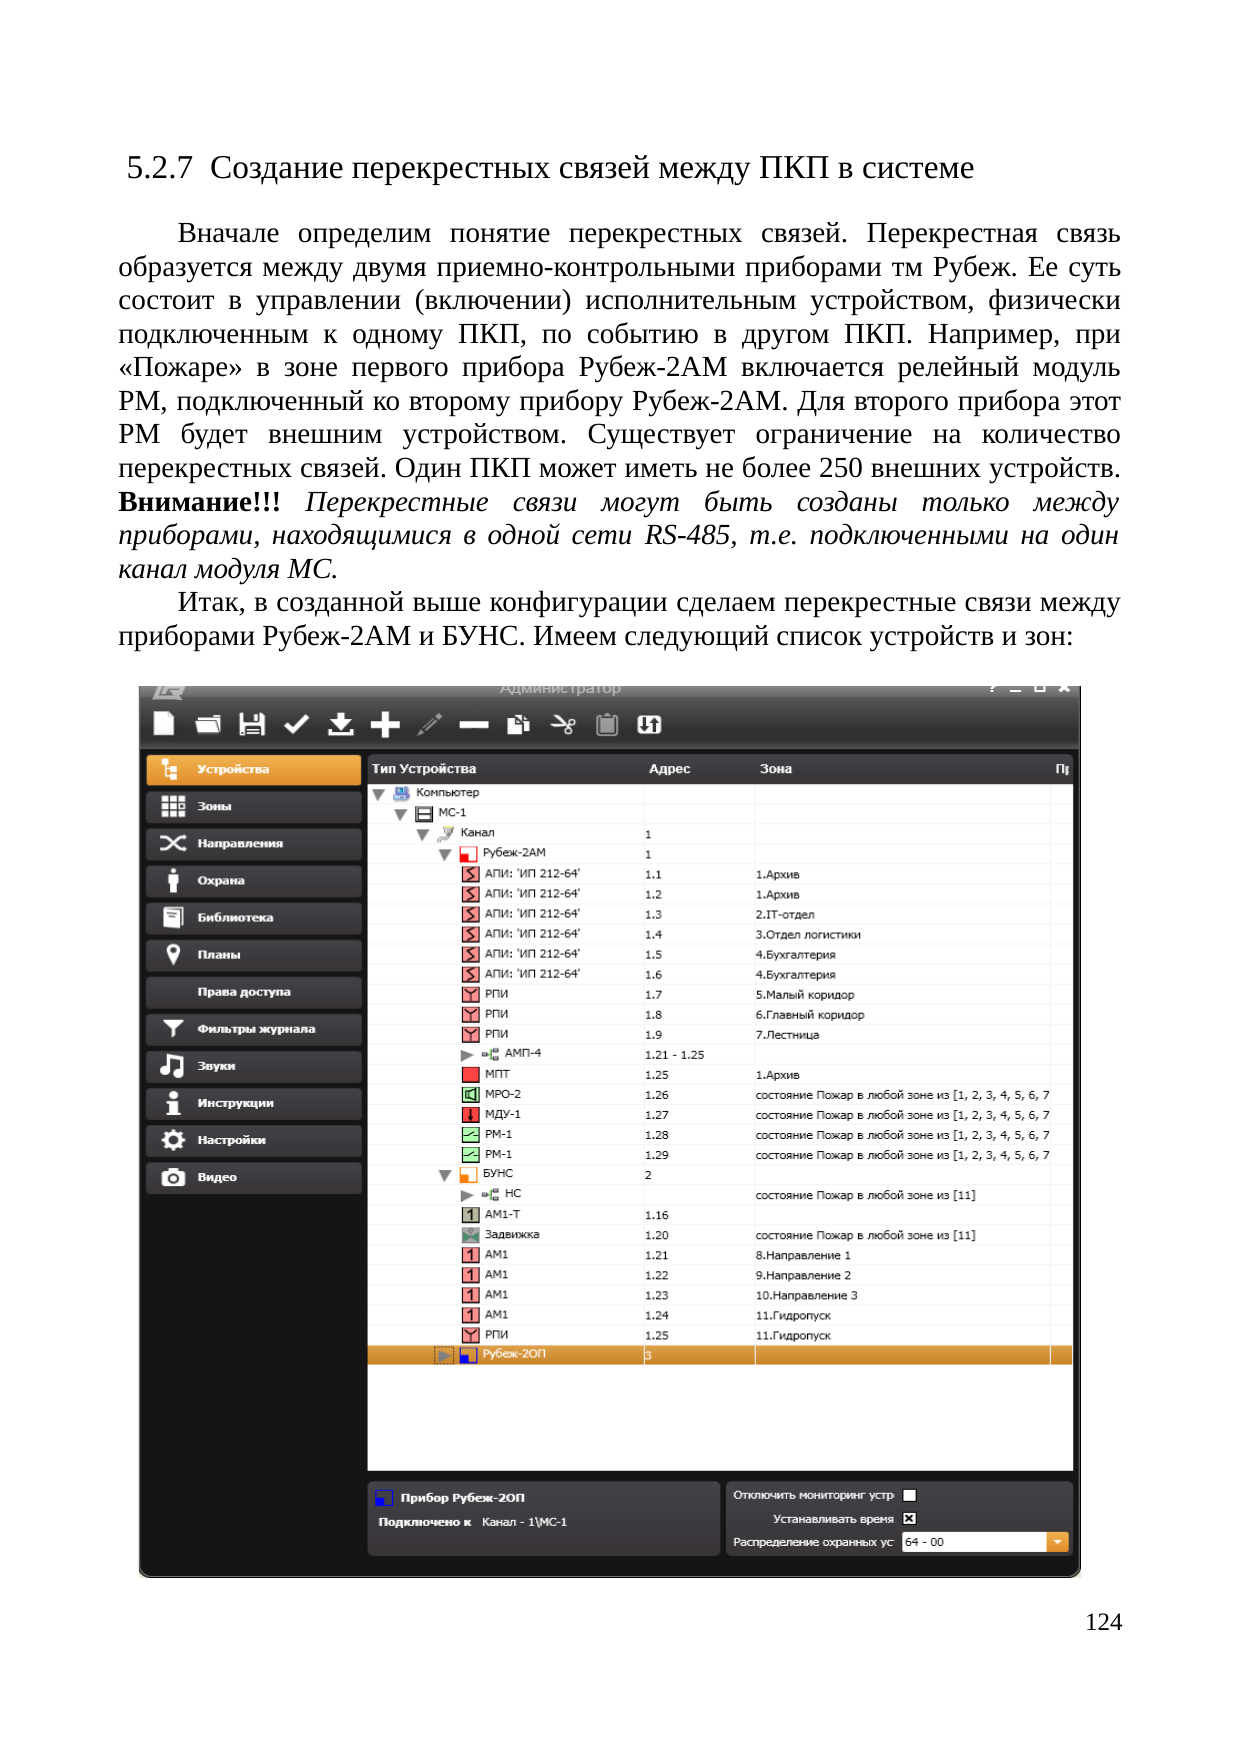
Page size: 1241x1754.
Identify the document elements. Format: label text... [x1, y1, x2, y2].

text Вначале определим понятие перекрестных связей. Перекрестная связь образуется между двумя приемно-контрольными приборами тм Рубеж. Ее суть состоит в управлении (включении) исполнительным устройством, физически подключенным к одному ПКП, по событию в другом ПКП. Например, при «Пожаре» в зоне первого прибора Рубеж-2АМ включается релейный модуль РМ, подключенный ко второму прибору Рубеж-2АМ. Для второго прибора этот РМ будет внешним устройством. Существует ограничение на количество перекрестных связей. Один ПКП может иметь не более 250 внешних устройств. Внимание!!! Перекрестные связи могут быть созданы только между приборами, находящимися в одной сети RS-485, т.е. подключенными на один канал модуля МС. [118, 215, 1122, 584]
picture [138, 686, 1081, 1578]
text Итак, в созданной выше конфигурации сделаем перекрестные связи между приборами Рубеж-2АМ и БУНС. Имеем следующий список устройств и зон: [118, 584, 1122, 651]
subtitle Создание перекрестных связей между ПКП в системе [118, 148, 1122, 186]
